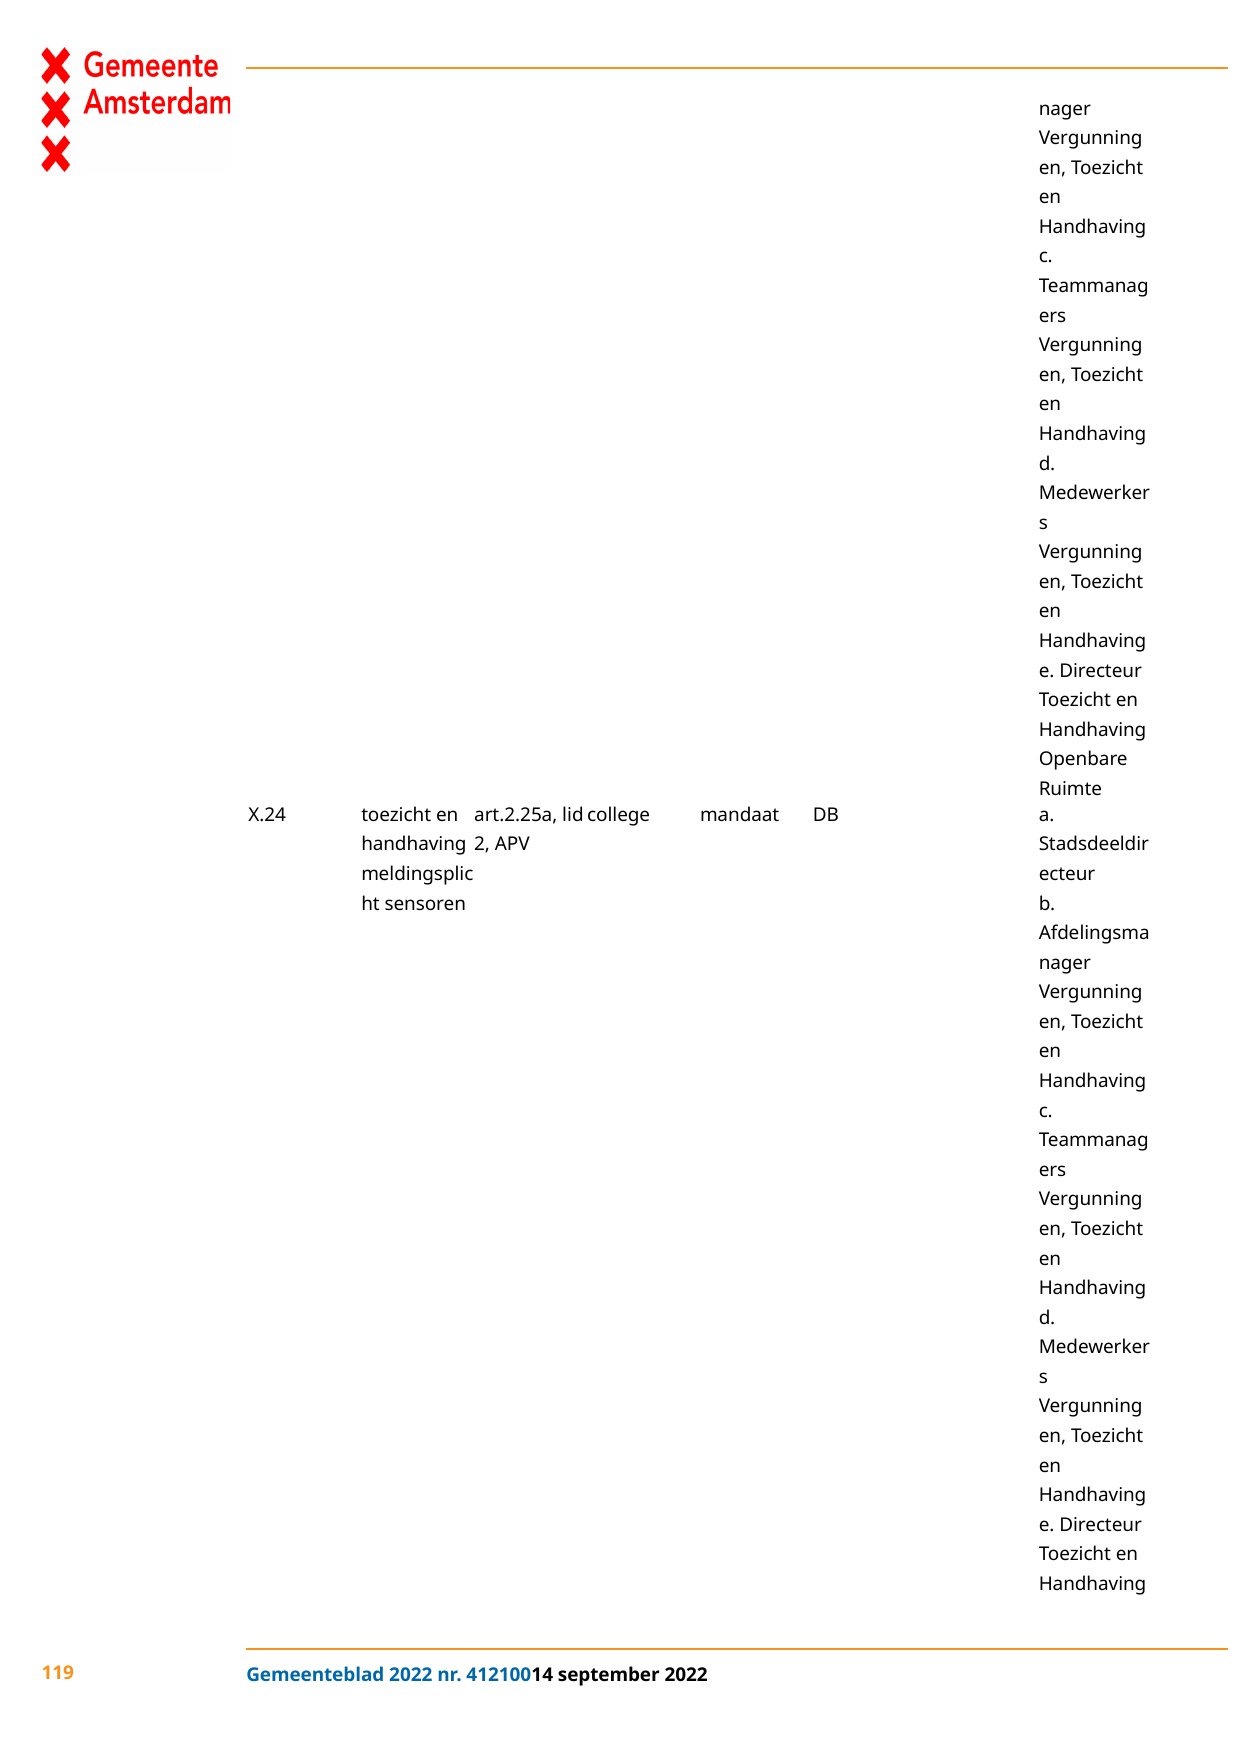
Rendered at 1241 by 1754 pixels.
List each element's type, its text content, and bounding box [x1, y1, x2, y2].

table_cell [587, 95, 700, 801]
table_cell [926, 801, 1038, 1596]
table_cell X.24 [248, 801, 361, 1596]
table_cell DB [813, 801, 926, 1596]
table_cell college [587, 801, 700, 1596]
table_cell [926, 95, 1038, 801]
table_cell toezicht en handhaving meldingsplicht sensoren [361, 801, 474, 1596]
table_cell art.2.25a, lid 2, APV [474, 801, 587, 1596]
table_cell [474, 95, 587, 801]
table_cell [700, 95, 813, 801]
table_cell [248, 95, 361, 801]
table_cell a. Stadsdeeldirecteur b. Afdelingsmanager Vergunningen, Toezicht en Handhaving c. Teammanagers Vergunningen, Toezicht en Handhaving d. Medewerkers Vergunningen, Toezicht en Handhaving e. Directeur Toezicht en Handhaving [1039, 801, 1152, 1596]
table_cell nager Vergunningen, Toezicht en Handhaving c. Teammanagers Vergunningen, Toezicht en Handhaving d. Medewerkers Vergunningen, Toezicht en Handhaving e. Directeur Toezicht en Handhaving Openbare Ruimte [1039, 95, 1152, 801]
table_cell [813, 95, 926, 801]
table_cell mandaat [700, 801, 813, 1596]
picture [41, 47, 231, 172]
table_cell [361, 95, 474, 801]
